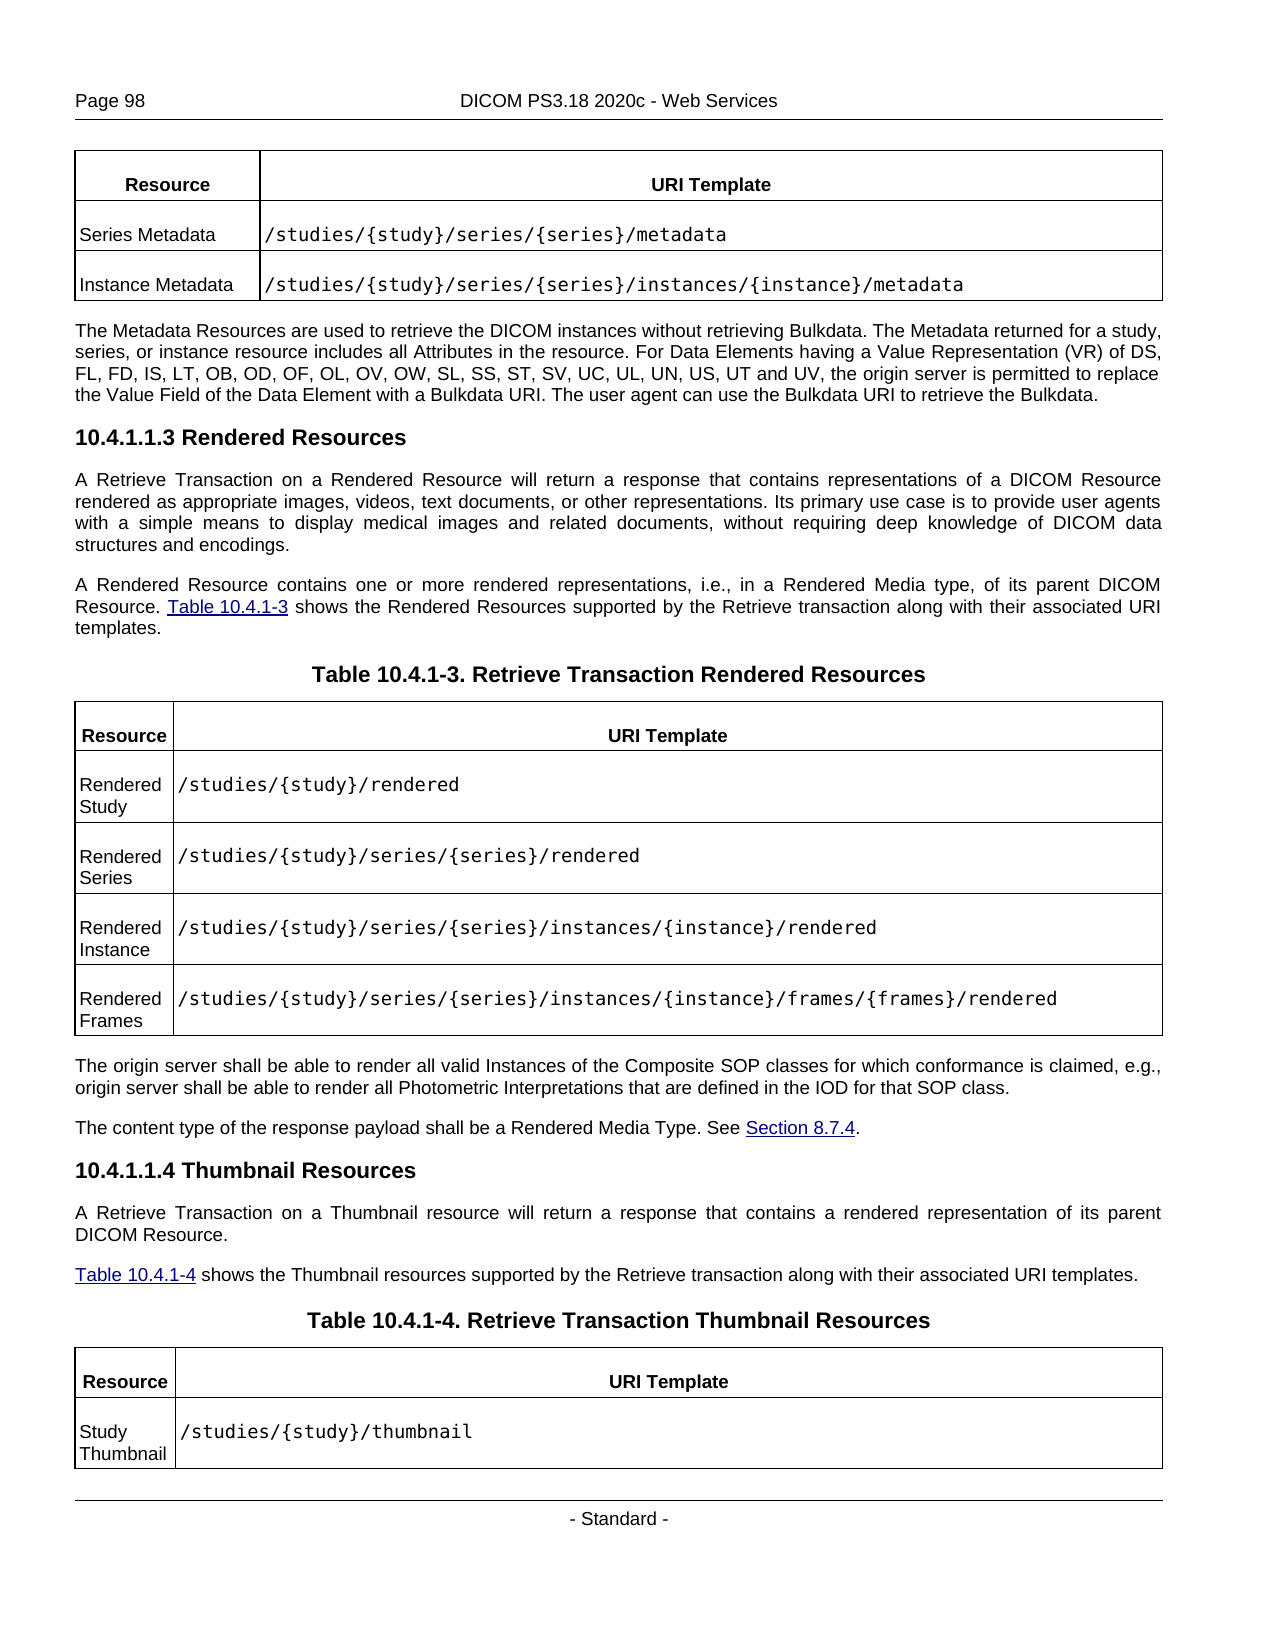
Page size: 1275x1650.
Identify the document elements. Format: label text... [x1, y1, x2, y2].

table_cell Instance Metadata [76, 251, 259, 300]
table_header Resource [76, 1348, 175, 1397]
table_cell /studies/{study}/series/{series}/rendered [174, 823, 1162, 893]
text Table 10.4.1-4 shows the Thumbnail resources supported by the Retrieve transaction along with their associated URI templates. [75, 1264, 1162, 1285]
text Table 10.4.1-4. Retrieve Transaction Thumbnail Resources [75, 1308, 1162, 1334]
table_header Resource [76, 151, 259, 200]
table_cell /studies/{study}/series/{series}/instances/{instance}/frames/{frames}/rendered [174, 965, 1162, 1035]
text The content type of the response payload shall be a Rendered Media Type. See Section 8.7.4. [75, 1117, 1162, 1138]
table_cell /studies/{study}/series/{series}/instances/{instance}/metadata [261, 251, 1162, 300]
table_header URI Template [176, 1348, 1162, 1397]
text A Rendered Resource contains one or more rendered representations, i.e., in a Rendered Media type, of its parent DICOM Resource. Table 10.4.1-3 shows the Rendered Resources supported by the Retrieve transaction along with their associated URI templates. [75, 574, 1162, 639]
table_cell /studies/{study}/rendered [174, 751, 1162, 822]
table_cell Rendered Study [76, 751, 173, 822]
table_header Resource [76, 702, 173, 750]
text 10.4.1.1.3 Rendered Resources [75, 424, 1162, 450]
text The Metadata Resources are used to retrieve the DICOM instances without retrieving Bulkdata. The Metadata returned for a study, series, or instance resource includes all Attributes in the resource. For Data Elements having a Value Representation (VR) of DS, FL, FD, IS, LT, OB, OD, OF, OL, OV, OW, SL, SS, ST, SV, UC, UL, UN, US, UT and UV, the origin server is permitted to replace the Value Field of the Data Element with a Bulkdata URI. The user agent can use the Bulkdata URI to retrieve the Bulkdata. [75, 319, 1162, 406]
table_cell /studies/{study}/thumbnail [176, 1398, 1162, 1468]
table_cell Rendered Frames [76, 965, 173, 1035]
table_cell /studies/{study}/series/{series}/metadata [261, 201, 1162, 250]
table_cell Study Thumbnail [76, 1398, 175, 1468]
text 10.4.1.1.4 Thumbnail Resources [75, 1157, 1162, 1183]
text Table 10.4.1-3. Retrieve Transaction Rendered Resources [75, 661, 1162, 687]
table_header URI Template [174, 702, 1162, 750]
table_cell Rendered Instance [76, 894, 173, 964]
text A Retrieve Transaction on a Thumbnail resource will return a response that contains a rendered representation of its parent DICOM Resource. [75, 1202, 1162, 1245]
text The origin server shall be able to render all valid Instances of the Composite SOP classes for which conformance is claimed, e.g., origin server shall be able to render all Photometric Interpretations that are defined in the IOD for that SOP class. [75, 1055, 1162, 1098]
table_cell /studies/{study}/series/{series}/instances/{instance}/rendered [174, 894, 1162, 964]
table_cell Rendered Series [76, 823, 173, 893]
text A Retrieve Transaction on a Rendered Resource will return a response that contains representations of a DICOM Resource rendered as appropriate images, videos, text documents, or other representations. Its primary use case is to provide user agents with a simple means to display medical images and related documents, without requiring deep knowledge of DICOM data structures and encodings. [75, 469, 1162, 555]
table_header URI Template [261, 151, 1162, 200]
table_cell Series Metadata [76, 201, 259, 250]
